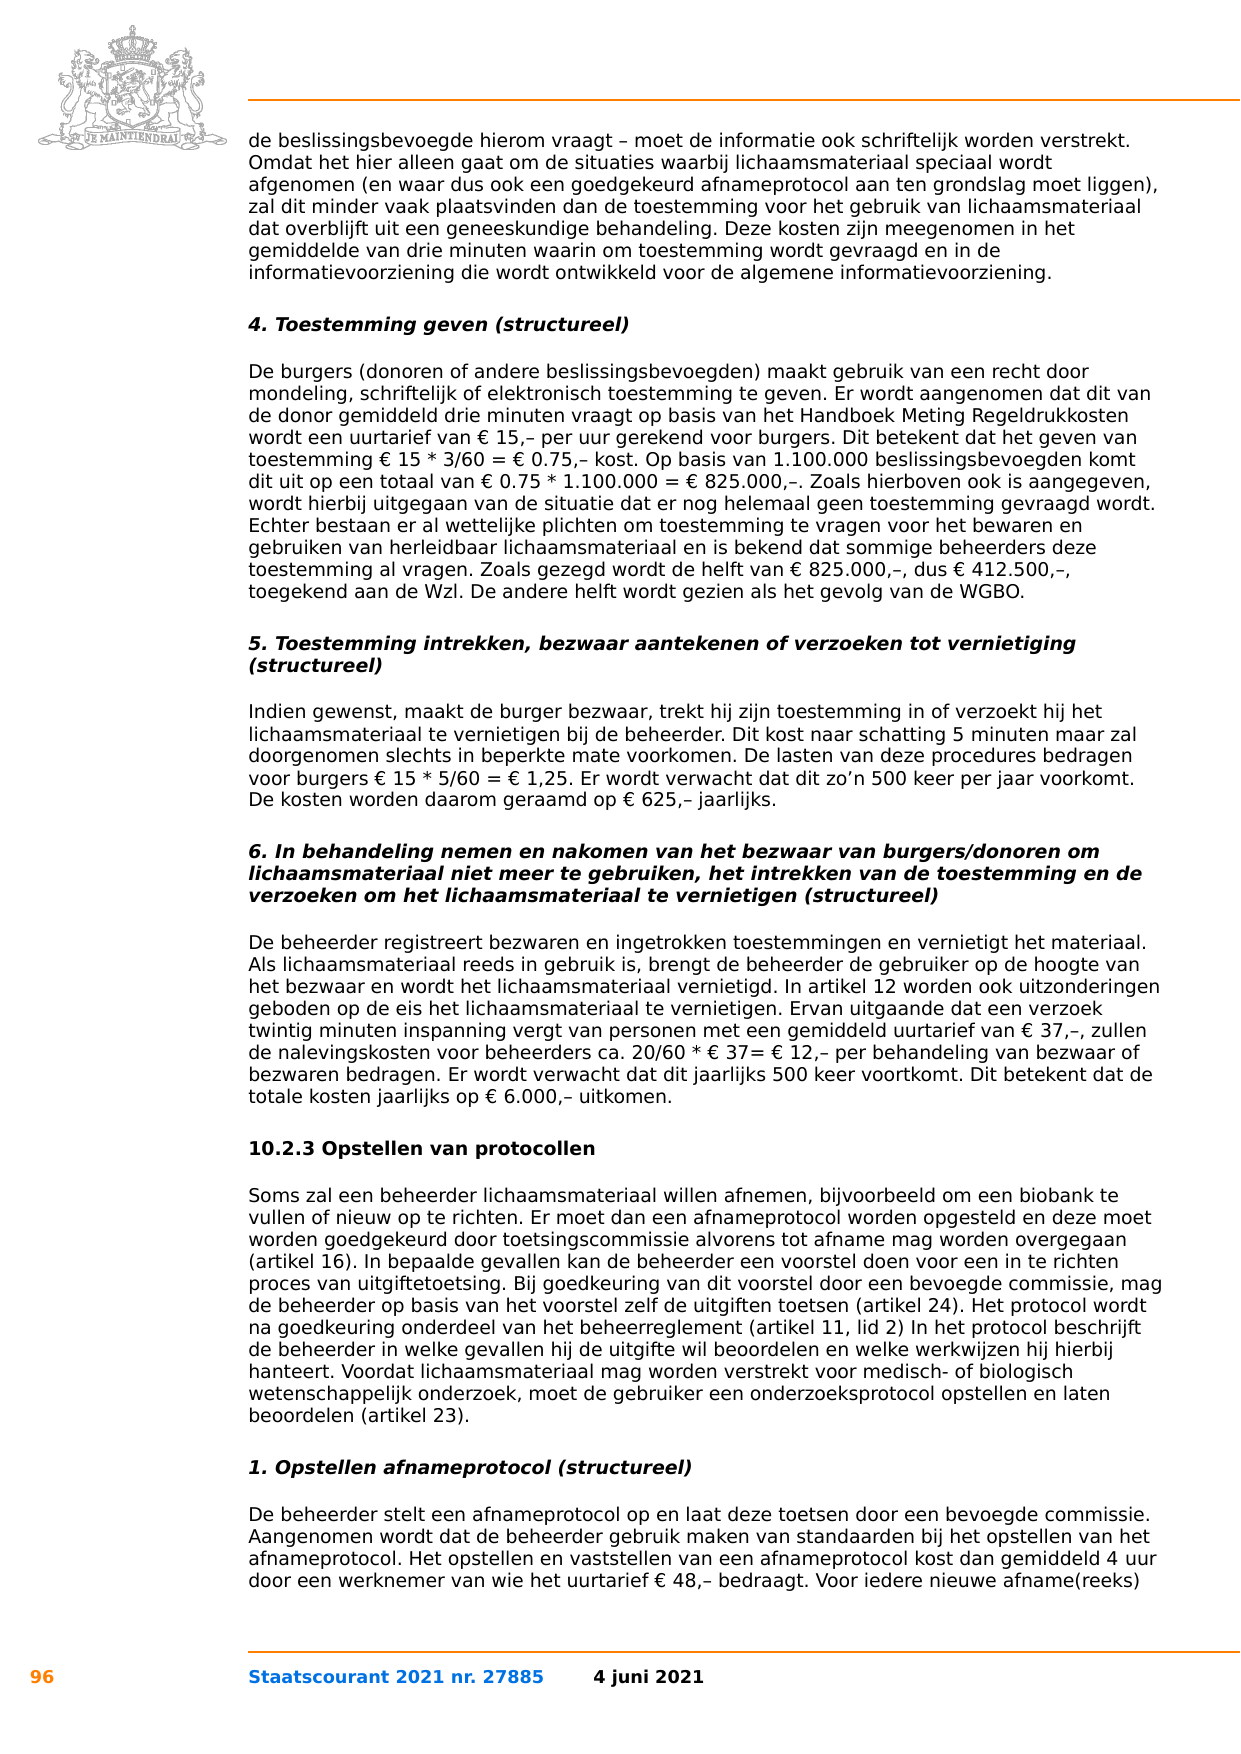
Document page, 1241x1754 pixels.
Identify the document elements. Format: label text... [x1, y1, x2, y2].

subtitle 6. In behandeling nemen en nakomen van het bezwaar van burgers/donoren om lichaamsmateriaal niet meer te gebruiken, het intrekken van de toestemming en de verzoeken om het lichaamsmateriaal te vernietigen (structureel) [248, 841, 1163, 907]
text De beheerder registreert bezwaren en ingetrokken toestemmingen en vernietigt het materiaal. Als lichaamsmateriaal reeds in gebruik is, brengt de beheerder de gebruiker op de hoogte van het bezwaar en wordt het lichaamsmateriaal vernietigd. In artikel 12 worden ook uitzonderingen geboden op de eis het lichaamsmateriaal te vernietigen. Ervan uitgaande dat een verzoek twintig minuten inspanning vergt van personen met een gemiddeld uurtarief van € 37,–, zullen de nalevingskosten voor beheerders ca. 20/60 * € 37= € 12,– per behandeling van bezwaar of bezwaren bedragen. Er wordt verwacht dat dit jaarlijks 500 keer voortkomt. Dit betekent dat de totale kosten jaarlijks op € 6.000,– uitkomen. [248, 932, 1163, 1108]
subtitle 5. Toestemming intrekken, bezwaar aantekenen of verzoeken tot vernietiging (structureel) [248, 632, 1163, 676]
text De burgers (donoren of andere beslissingsbevoegden) maakt gebruik van een recht door mondeling, schriftelijk of elektronisch toestemming te geven. Er wordt aangenomen dat dit van de donor gemiddeld drie minuten vraagt op basis van het Handboek Meting Regeldrukkosten wordt een uurtarief van € 15,– per uur gerekend voor burgers. Dit betekent dat het geven van toestemming € 15 * 3/60 = € 0.75,– kost. Op basis van 1.100.000 beslissingsbevoegden komt dit uit op een totaal van € 0.75 * 1.100.000 = € 825.000,–. Zoals hierboven ook is aangegeven, wordt hierbij uitgegaan van de situatie dat er nog helemaal geen toestemming gevraagd wordt. Echter bestaan er al wettelijke plichten om toestemming te vragen voor het bewaren en gebruiken van herleidbaar lichaamsmateriaal en is bekend dat sommige beheerders deze toestemming al vragen. Zoals gezegd wordt de helft van € 825.000,–, dus € 412.500,–, toegekend aan de Wzl. De andere helft wordt gezien als het gevolg van de WGBO. [248, 361, 1163, 602]
subtitle 4. Toestemming geven (structureel) [248, 314, 1163, 336]
subtitle 10.2.3 Opstellen van protocollen [248, 1138, 1163, 1160]
text Soms zal een beheerder lichaamsmateriaal willen afnemen, bijvoorbeeld om een biobank te vullen of nieuw op te richten. Er moet dan een afnameprotocol worden opgesteld en deze moet worden goedgekeurd door toetsingscommissie alvorens tot afname mag worden overgegaan (artikel 16). In bepaalde gevallen kan de beheerder een voorstel doen voor een in te richten proces van uitgiftetoetsing. Bij goedkeuring van dit voorstel door een bevoegde commissie, mag de beheerder op basis van het voorstel zelf de uitgiften toetsen (artikel 24). Het protocol wordt na goedkeuring onderdeel van het beheerreglement (artikel 11, lid 2) In het protocol beschrijft de beheerder in welke gevallen hij de uitgifte wil beoordelen en welke werkwijzen hij hierbij hanteert. Voordat lichaamsmateriaal mag worden verstrekt voor medisch- of biologisch wetenschappelijk onderzoek, moet de gebruiker een onderzoeksprotocol opstellen en laten beoordelen (artikel 23). [248, 1185, 1163, 1427]
text de beslissingsbevoegde hierom vraagt – moet de informatie ook schriftelijk worden verstrekt. Omdat het hier alleen gaat om de situaties waarbij lichaamsmateriaal speciaal wordt afgenomen (en waar dus ook een goedgekeurd afnameprotocol aan ten grondslag moet liggen), zal dit minder vaak plaatsvinden dan de toestemming voor het gebruik van lichaamsmateriaal dat overblijft uit een geneeskundige behandeling. Deze kosten zijn meegenomen in het gemiddelde van drie minuten waarin om toestemming wordt gevraagd en in de informatievoorziening die wordt ontwikkeld voor de algemene informatievoorziening. [248, 130, 1163, 284]
subtitle 1. Opstellen afnameprotocol (structureel) [248, 1457, 1163, 1479]
text De beheerder stelt een afnameprotocol op en laat deze toetsen door een bevoegde commissie. Aangenomen wordt dat de beheerder gebruik maken van standaarden bij het opstellen van het afnameprotocol. Het opstellen en vaststellen van een afnameprotocol kost dan gemiddeld 4 uur door een werknemer van wie het uurtarief € 48,– bedraagt. Voor iedere nieuwe afname(reeks) [248, 1504, 1163, 1592]
text Indien gewenst, maakt de burger bezwaar, trekt hij zijn toestemming in of verzoekt hij het lichaamsmateriaal te vernietigen bij de beheerder. Dit kost naar schatting 5 minuten maar zal doorgenomen slechts in beperkte mate voorkomen. De lasten van deze procedures bedragen voor burgers € 15 * 5/60 = € 1,25. Er wordt verwacht dat dit zo’n 500 keer per jaar voorkomt. De kosten worden daarom geraamd op € 625,– jaarlijks. [248, 701, 1163, 811]
picture [38, 25, 227, 150]
